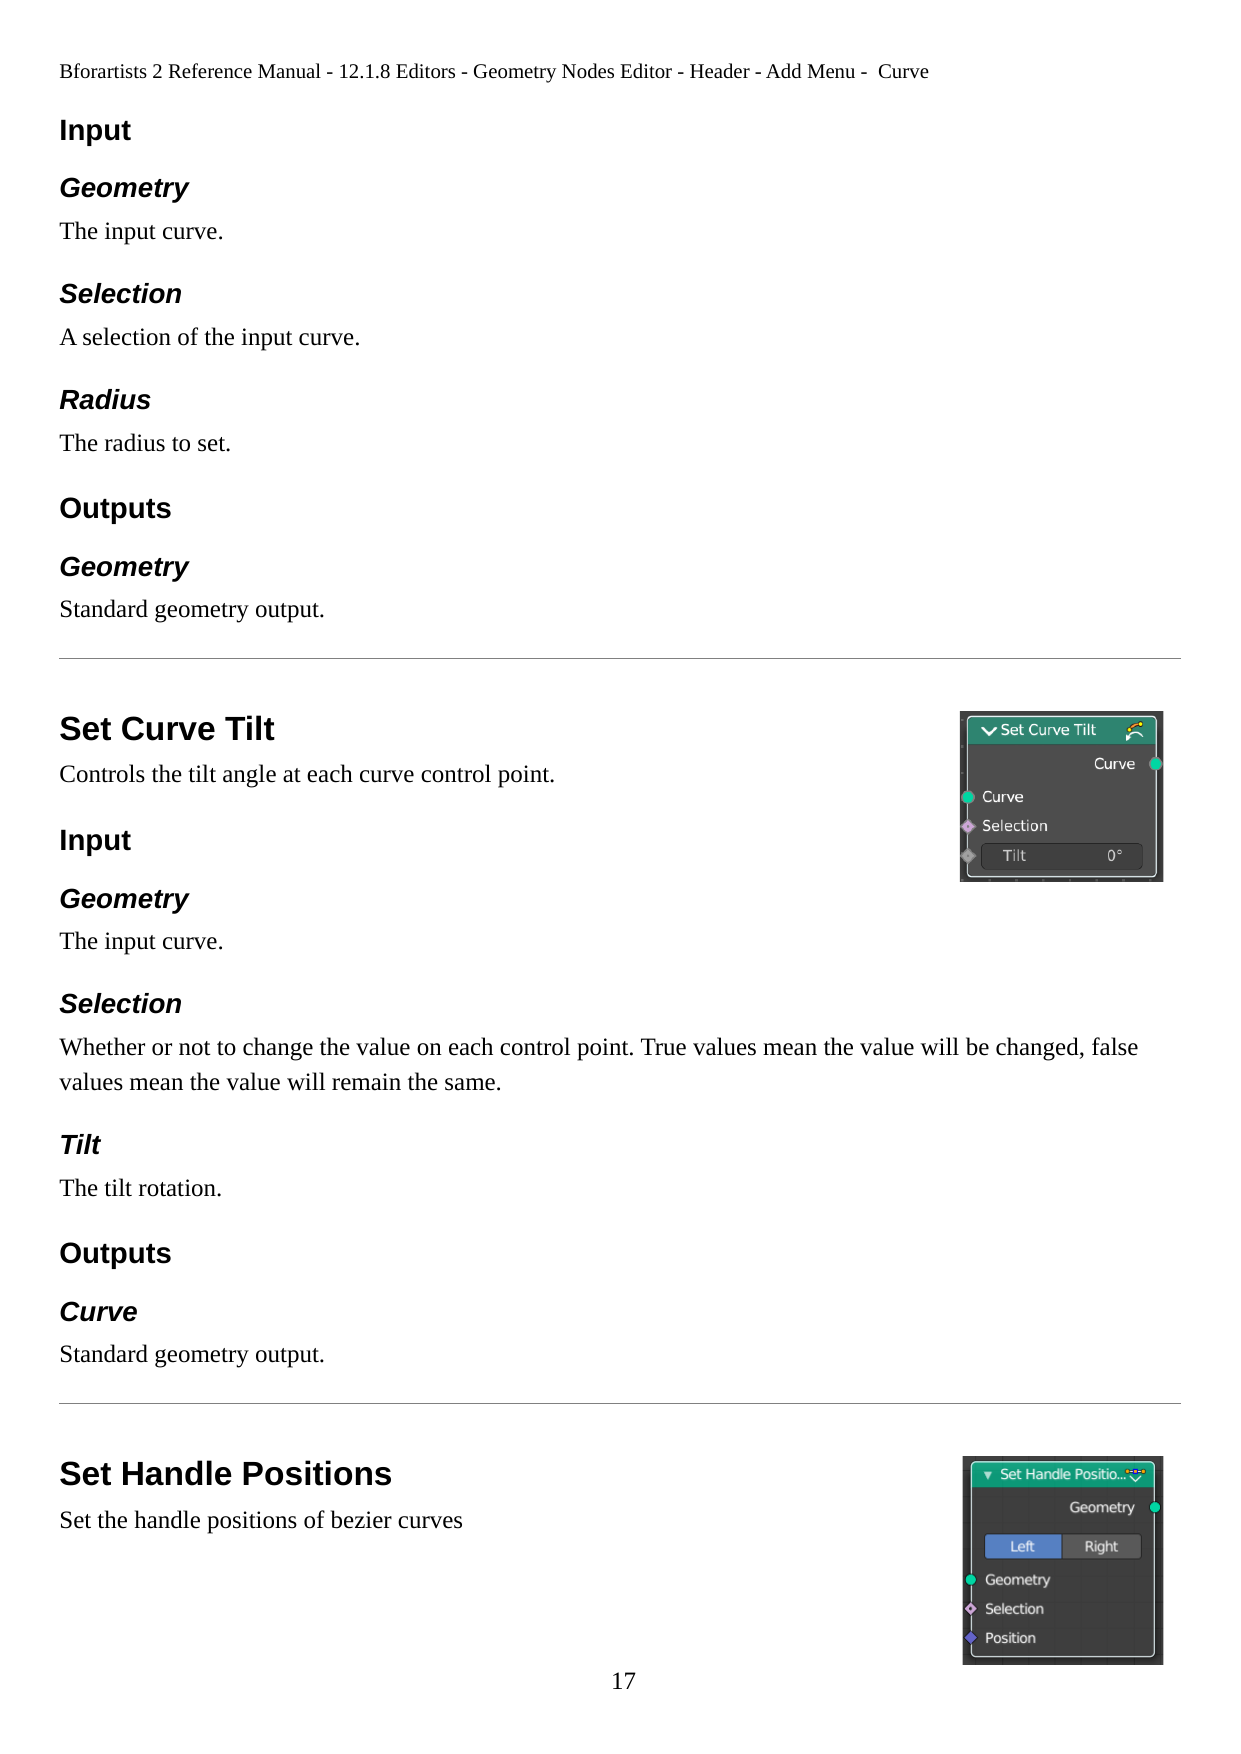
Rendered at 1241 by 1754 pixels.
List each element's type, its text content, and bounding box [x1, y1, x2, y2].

text Standard geometry output. [59, 594, 1181, 623]
text The input curve. [59, 926, 1181, 955]
text A selection of the input curve. [59, 322, 1181, 350]
subtitle Input [59, 113, 1181, 146]
text Whether or not to change the value on each control point. True values mean the value will be changed, false values mean the value will remain the same. [59, 1032, 1181, 1096]
text Controls the tilt angle at each curve control point. [59, 759, 959, 788]
subtitle Input [59, 823, 959, 857]
picture [959, 711, 1164, 882]
subtitle Geometry [59, 550, 1181, 582]
subtitle Selection [59, 277, 1181, 309]
subtitle Geometry [59, 882, 1181, 914]
subtitle Outputs [59, 1236, 1181, 1270]
subtitle Selection [59, 988, 1181, 1020]
subtitle Geometry [59, 171, 1181, 203]
picture [962, 1456, 1164, 1665]
subtitle Curve [59, 1295, 1181, 1327]
subtitle Set Handle Positions [59, 1453, 1181, 1492]
text Standard geometry output. [59, 1339, 1181, 1368]
subtitle Outputs [59, 491, 1181, 525]
subtitle Set Curve Tilt [59, 708, 1181, 747]
text The input curve. [59, 216, 1181, 244]
subtitle [1164, 823, 1181, 857]
text The radius to set. [59, 428, 1181, 456]
text Set the handle positions of bezier curves [59, 1505, 962, 1533]
subtitle Tilt [59, 1128, 1181, 1160]
text The tilt rotation. [59, 1173, 1181, 1201]
subtitle Radius [59, 383, 1181, 415]
